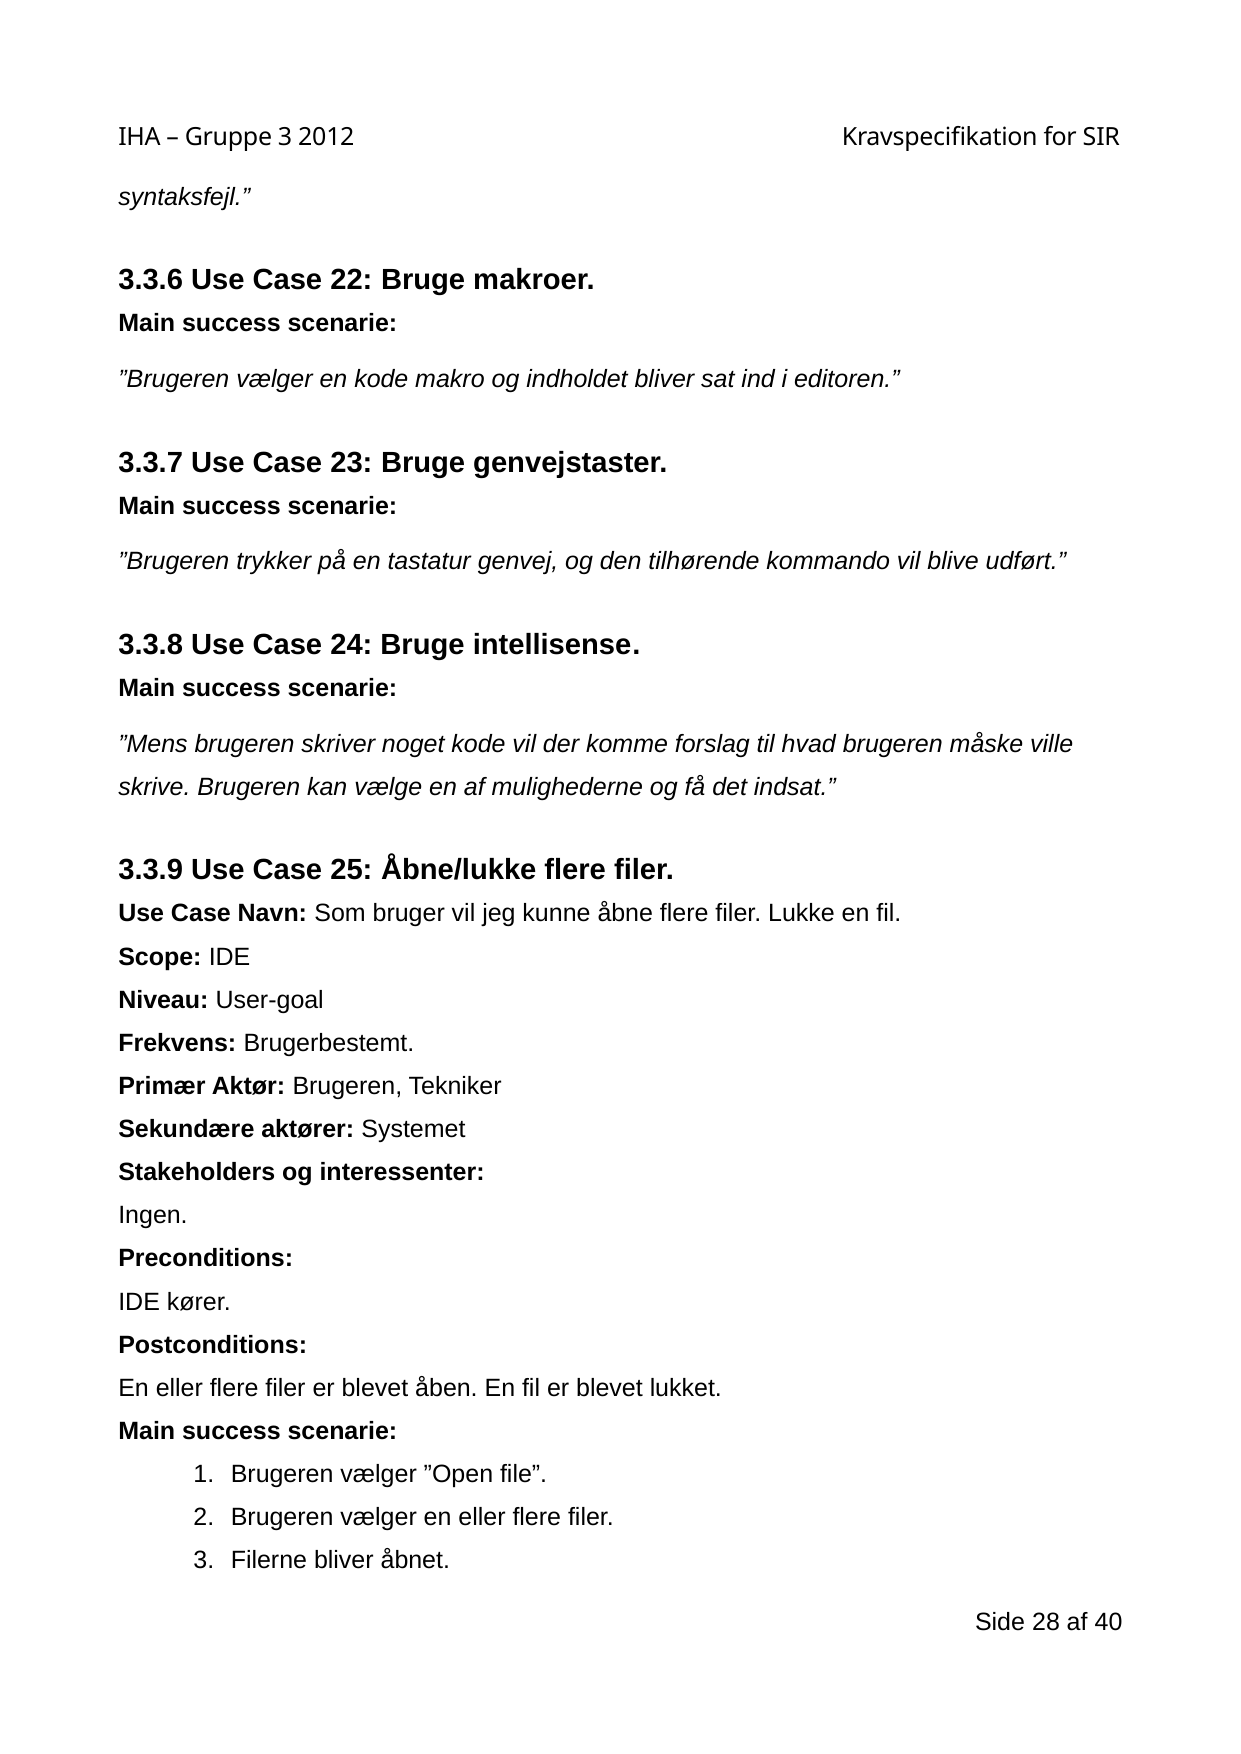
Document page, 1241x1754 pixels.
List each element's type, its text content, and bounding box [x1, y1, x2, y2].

text ”Mens brugeren skriver noget kode vil der komme forslag til hvad brugeren måske ville skrive. Brugeren kan vælge en af mulighederne og få det indsat.” [118, 728, 1122, 800]
text Ingen. [118, 1200, 1122, 1229]
text ”Brugeren trykker på en tastatur genvej, og den tilhørende kommando vil blive udført.” [118, 546, 1122, 575]
list Filerne bliver åbnet. [193, 1545, 1122, 1574]
text Stakeholders og interessenter: [118, 1157, 1122, 1186]
list Brugeren vælger en eller flere filer. [193, 1502, 1122, 1531]
text Main success scenarie: [118, 308, 1122, 337]
text En eller flere filer er blevet åben. En fil er blevet lukket. [118, 1373, 1122, 1401]
text syntaksfejl.” [118, 182, 1122, 210]
text ”Brugeren vælger en kode makro og indholdet bliver sat ind i editoren.” [118, 364, 1122, 393]
text Preconditions: [118, 1243, 1122, 1272]
text Scope: IDE [118, 941, 1122, 970]
text Use Case Navn: Som bruger vil jeg kunne åbne flere filer. Lukke en fil. [118, 898, 1122, 927]
subtitle 3.3.7 Use Case 23: Bruge genvejstaster. [118, 444, 1122, 478]
list Brugeren vælger ”Open file”. [193, 1459, 1122, 1488]
subtitle 3.3.6 Use Case 22: Bruge makroer. [118, 262, 1122, 296]
subtitle 3.3.9 Use Case 25: Åbne/lukke flere filer. [118, 852, 1122, 886]
text Main success scenarie: [118, 673, 1122, 702]
text Main success scenarie: [118, 491, 1122, 519]
text Main success scenarie: [118, 1416, 1122, 1444]
subtitle 3.3.8 Use Case 24: Bruge intellisense. [118, 627, 1122, 660]
text Postconditions: [118, 1329, 1122, 1358]
text IDE kører. [118, 1286, 1122, 1315]
text Primær Aktør: Brugeren, Tekniker [118, 1071, 1122, 1099]
text Sekundære aktører: Systemet [118, 1114, 1122, 1143]
text Frekvens: Brugerbestemt. [118, 1028, 1122, 1056]
text Niveau: User-goal [118, 984, 1122, 1013]
